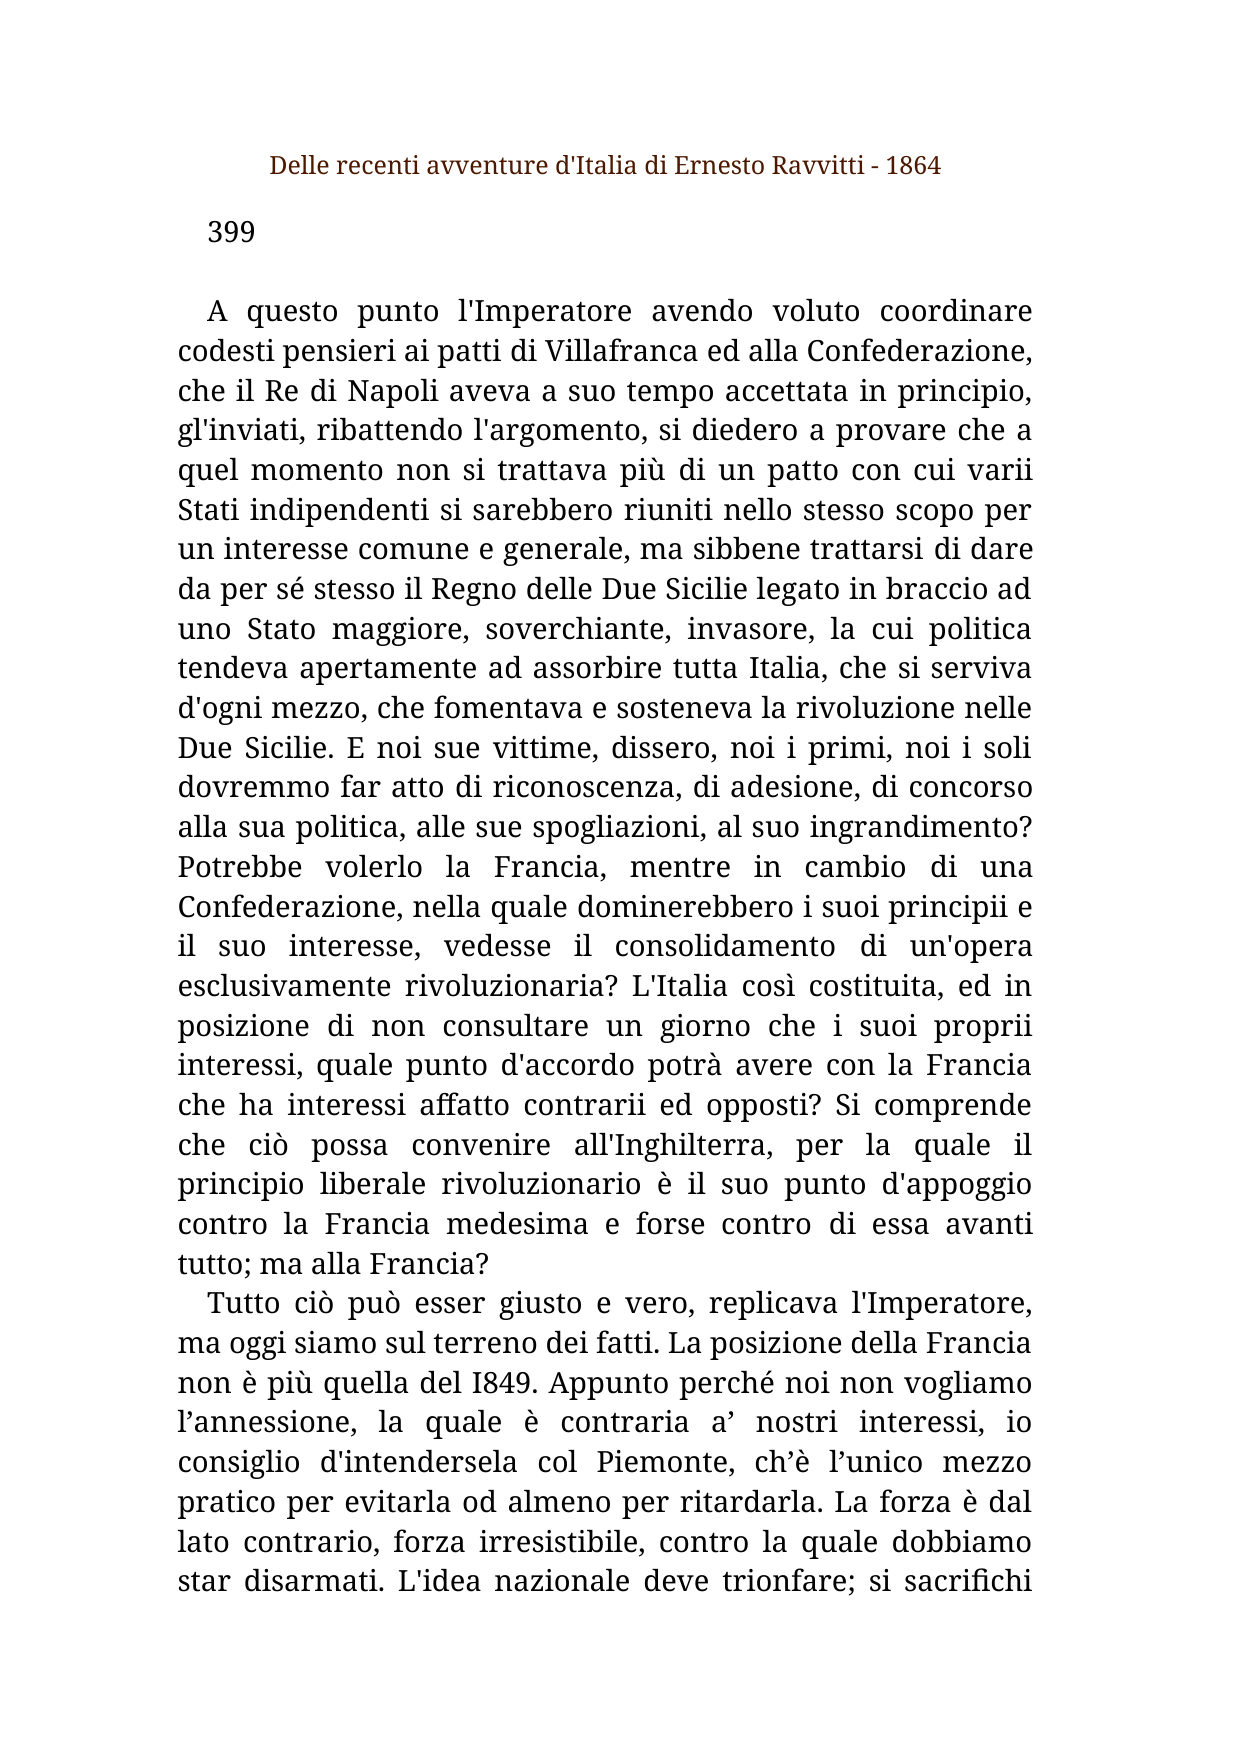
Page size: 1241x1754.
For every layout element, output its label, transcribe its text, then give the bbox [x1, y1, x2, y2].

text Tutto ciò può esser giusto e vero, replicava l'Imperatore, ma oggi siamo sul terreno dei fatti. La posizione della Francia non è più quella del I849. Appunto perché noi non vogliamo l’annessione, la quale è contraria a’ nostri interessi, io consiglio d'intendersela col Piemonte, ch’è l’unico mezzo pratico per evitarla od almeno per ritardarla. La forza è dal lato contrario, forza irresistibile, contro la quale dobbiamo star disarmati. L'idea nazionale deve trionfare; si sacrifichi [177, 1283, 1033, 1600]
text 399 [177, 211, 1033, 251]
text A questo punto l'Imperatore avendo voluto coordinare codesti pensieri ai patti di Villafranca ed alla Confederazione, che il Re di Napoli aveva a suo tempo accettata in principio, gl'inviati, ribattendo l'argomento, si diedero a provare che a quel momento non si trattava più di un patto con cui varii Stati indipendenti si sarebbero riuniti nello stesso scopo per un interesse comune e generale, ma sibbene trattarsi di dare da per sé stesso il Regno delle Due Sicilie legato in braccio ad uno Stato maggiore, soverchiante, invasore, la cui politica tendeva apertamente ad assorbire tutta Italia, che si serviva d'ogni mezzo, che fomentava e sosteneva la rivoluzione nelle Due Sicilie. E noi sue vittime, dissero, noi i primi, noi i soli dovremmo far atto di riconoscenza, di adesione, di concorso alla sua politica, alle sue spogliazioni, al suo ingrandimento? Potrebbe volerlo la Francia, mentre in cambio di una Confederazione, nella quale dominerebbero i suoi principii e il suo interesse, vedesse il consolidamento di un'opera esclusivamente rivoluzionaria? L'Italia così costituita, ed in posizione di non consultare un giorno che i suoi proprii interessi, quale punto d'accordo potrà avere con la Francia che ha interessi affatto contrarii ed opposti? Si comprende che ciò possa convenire all'Inghilterra, per la quale il principio liberale rivoluzionario è il suo punto d'appoggio contro la Francia medesima e forse contro di essa avanti tutto; ma alla Francia? [177, 291, 1033, 1283]
